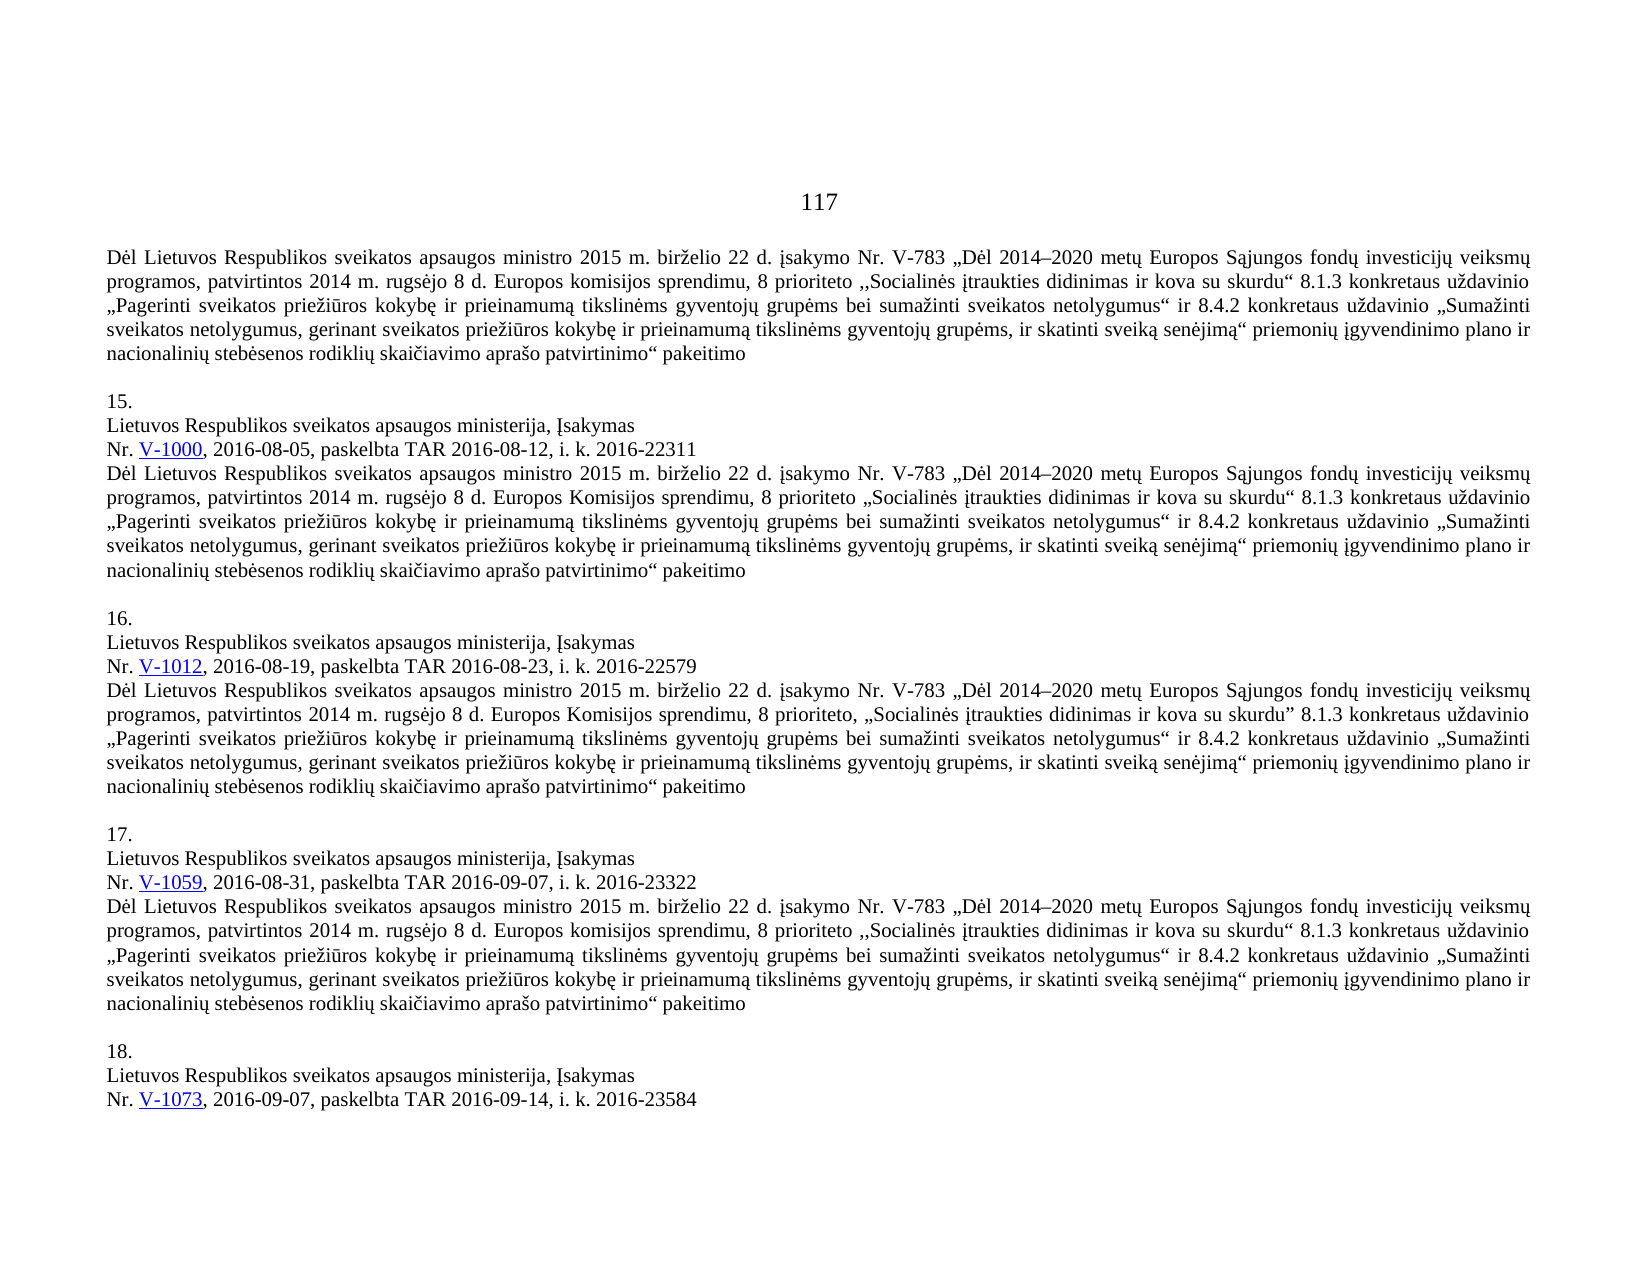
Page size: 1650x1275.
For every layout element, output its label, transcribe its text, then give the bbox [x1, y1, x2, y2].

text Dėl Lietuvos Respublikos sveikatos apsaugos ministro 2015 m. birželio 22 d. įsakymo Nr. V-783 „Dėl 2014–2020 metų Europos Sąjungos fondų investicijų veiksmų programos, patvirtintos 2014 m. rugsėjo 8 d. Europos komisijos sprendimu, 8 prioriteto ,,Socialinės įtraukties didinimas ir kova su skurdu“ 8.1.3 konkretaus uždavinio „Pagerinti sveikatos priežiūros kokybę ir prieinamumą tikslinėms gyventojų grupėms bei sumažinti sveikatos netolygumus“ ir 8.4.2 konkretaus uždavinio „Sumažinti sveikatos netolygumus, gerinant sveikatos priežiūros kokybę ir prieinamumą tikslinėms gyventojų grupėms, ir skatinti sveiką senėjimą“ priemonių įgyvendinimo plano ir nacionalinių stebėsenos rodiklių skaičiavimo aprašo patvirtinimo“ pakeitimo [106, 894, 1532, 1015]
text Lietuvos Respublikos sveikatos apsaugos ministerija, Įsakymas [106, 846, 1532, 870]
text Lietuvos Respublikos sveikatos apsaugos ministerija, Įsakymas [106, 630, 1532, 654]
text Nr. V-1059, 2016-08-31, paskelbta TAR 2016-09-07, i. k. 2016-23322 [106, 870, 1532, 894]
text Dėl Lietuvos Respublikos sveikatos apsaugos ministro 2015 m. birželio 22 d. įsakymo Nr. V-783 „Dėl 2014–2020 metų Europos Sąjungos fondų investicijų veiksmų programos, patvirtintos 2014 m. rugsėjo 8 d. Europos Komisijos sprendimu, 8 prioriteto, „Socialinės įtraukties didinimas ir kova su skurdu” 8.1.3 konkretaus uždavinio „Pagerinti sveikatos priežiūros kokybę ir prieinamumą tikslinėms gyventojų grupėms bei sumažinti sveikatos netolygumus“ ir 8.4.2 konkretaus uždavinio „Sumažinti sveikatos netolygumus, gerinant sveikatos priežiūros kokybę ir prieinamumą tikslinėms gyventojų grupėms, ir skatinti sveiką senėjimą“ priemonių įgyvendinimo plano ir nacionalinių stebėsenos rodiklių skaičiavimo aprašo patvirtinimo“ pakeitimo [106, 678, 1532, 798]
text Nr. V-1073, 2016-09-07, paskelbta TAR 2016-09-14, i. k. 2016-23584 [106, 1087, 1532, 1111]
text Lietuvos Respublikos sveikatos apsaugos ministerija, Įsakymas [106, 1063, 1532, 1087]
text 15. [106, 389, 1532, 413]
text Dėl Lietuvos Respublikos sveikatos apsaugos ministro 2015 m. birželio 22 d. įsakymo Nr. V-783 „Dėl 2014–2020 metų Europos Sąjungos fondų investicijų veiksmų programos, patvirtintos 2014 m. rugsėjo 8 d. Europos Komisijos sprendimu, 8 prioriteto „Socialinės įtraukties didinimas ir kova su skurdu“ 8.1.3 konkretaus uždavinio „Pagerinti sveikatos priežiūros kokybę ir prieinamumą tikslinėms gyventojų grupėms bei sumažinti sveikatos netolygumus“ ir 8.4.2 konkretaus uždavinio „Sumažinti sveikatos netolygumus, gerinant sveikatos priežiūros kokybę ir prieinamumą tikslinėms gyventojų grupėms, ir skatinti sveiką senėjimą“ priemonių įgyvendinimo plano ir nacionalinių stebėsenos rodiklių skaičiavimo aprašo patvirtinimo“ pakeitimo [106, 461, 1532, 582]
text Lietuvos Respublikos sveikatos apsaugos ministerija, Įsakymas [106, 413, 1532, 437]
text 17. [106, 822, 1532, 846]
text Nr. V-1000, 2016-08-05, paskelbta TAR 2016-08-12, i. k. 2016-22311 [106, 437, 1532, 461]
text 18. [106, 1039, 1532, 1063]
text 16. [106, 606, 1532, 630]
text Nr. V-1012, 2016-08-19, paskelbta TAR 2016-08-23, i. k. 2016-22579 [106, 654, 1532, 678]
text Dėl Lietuvos Respublikos sveikatos apsaugos ministro 2015 m. birželio 22 d. įsakymo Nr. V-783 „Dėl 2014–2020 metų Europos Sąjungos fondų investicijų veiksmų programos, patvirtintos 2014 m. rugsėjo 8 d. Europos komisijos sprendimu, 8 prioriteto ,,Socialinės įtraukties didinimas ir kova su skurdu“ 8.1.3 konkretaus uždavinio „Pagerinti sveikatos priežiūros kokybę ir prieinamumą tikslinėms gyventojų grupėms bei sumažinti sveikatos netolygumus“ ir 8.4.2 konkretaus uždavinio „Sumažinti sveikatos netolygumus, gerinant sveikatos priežiūros kokybę ir prieinamumą tikslinėms gyventojų grupėms, ir skatinti sveiką senėjimą“ priemonių įgyvendinimo plano ir nacionalinių stebėsenos rodiklių skaičiavimo aprašo patvirtinimo“ pakeitimo [106, 245, 1532, 365]
